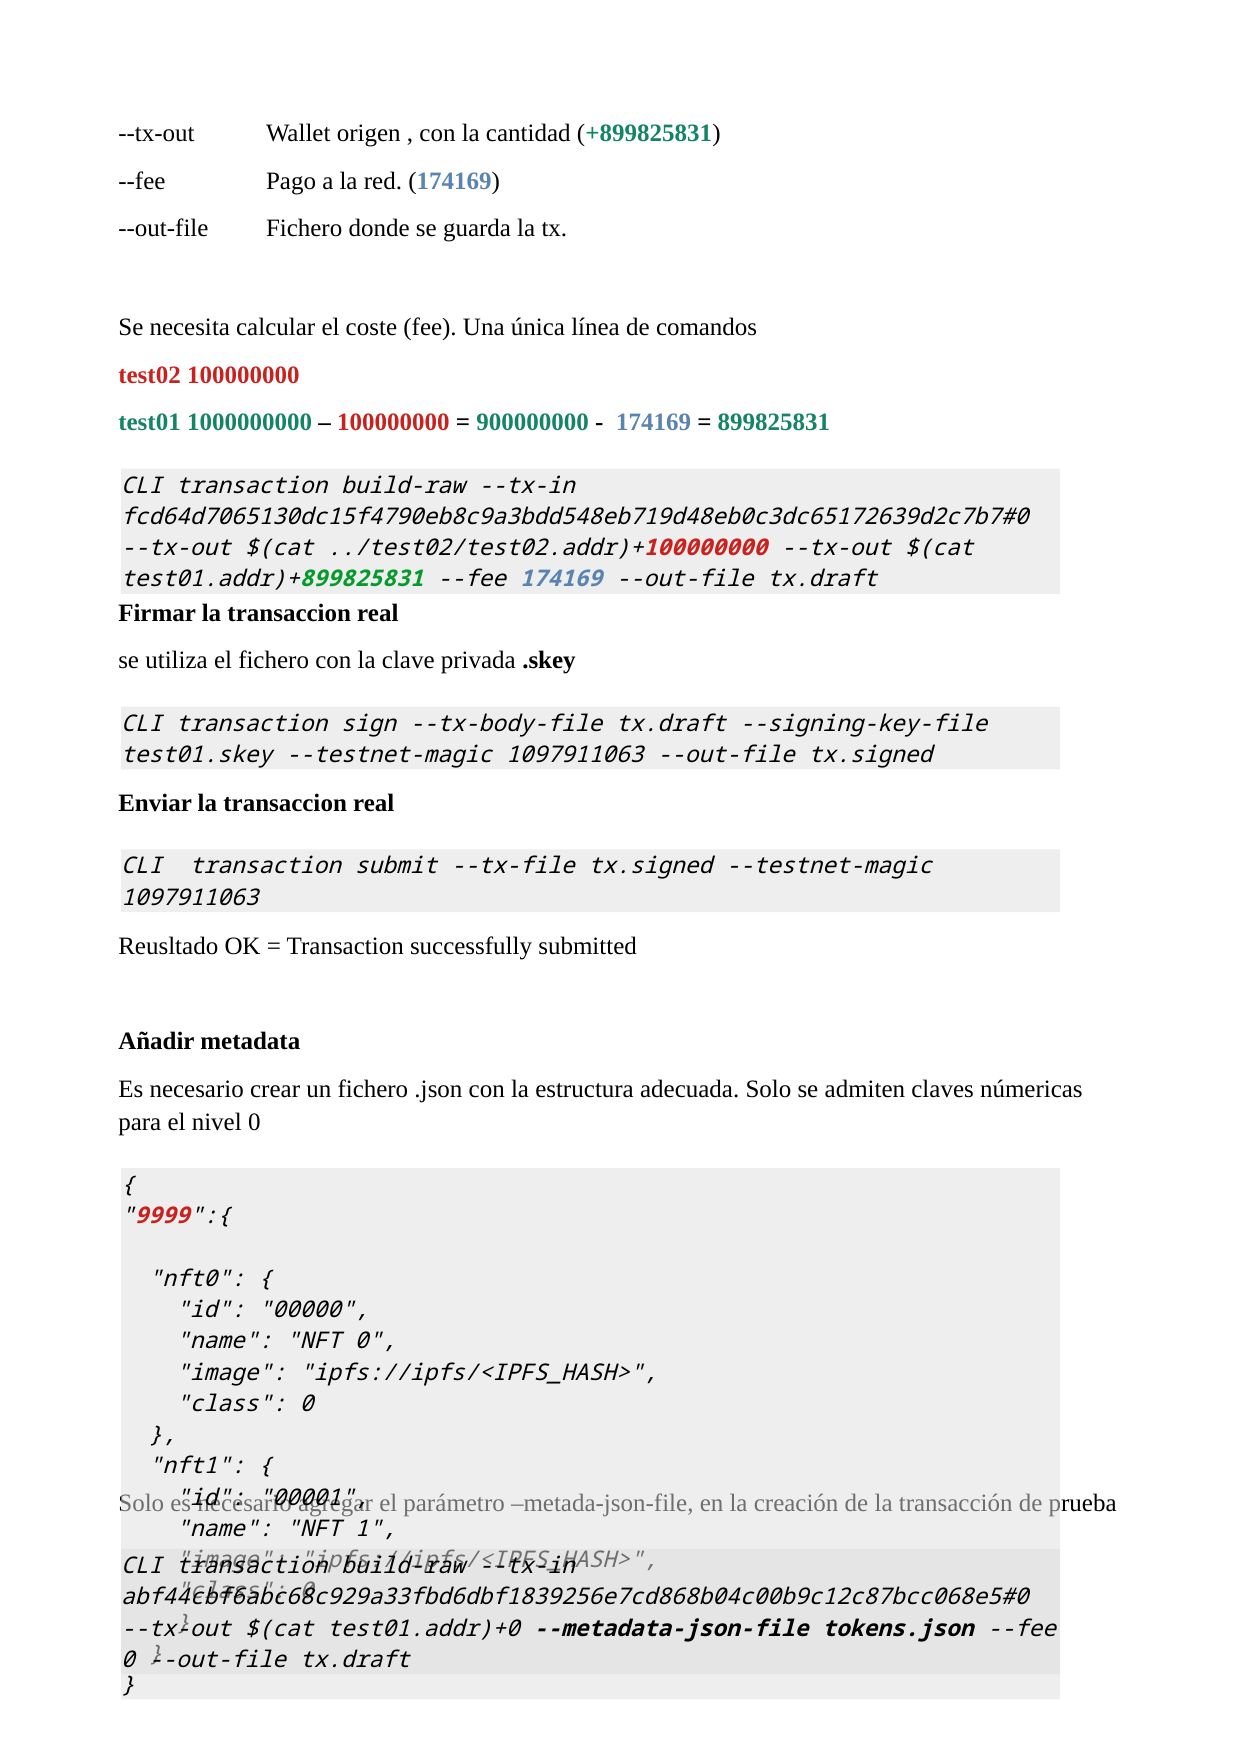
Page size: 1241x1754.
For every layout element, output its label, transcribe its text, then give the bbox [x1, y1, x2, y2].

text Añadir metadata [118, 1026, 1122, 1055]
text Firmar la transaccion real [118, 598, 1122, 627]
text se utiliza el fichero con la clave privada .skey [118, 646, 1122, 674]
text --fee Pago a la red. (174169) [118, 166, 1122, 194]
text Es necesario crear un fichero .json con la estructura adecuada. Solo se admiten claves númericas para el nivel 0 [118, 1074, 1122, 1136]
text Enviar la transaccion real [118, 788, 1122, 817]
text test01 1000000000 – 100000000 = 900000000 - 174169 = 899825831 [118, 407, 1122, 436]
text --tx-out Wallet origen , con la cantidad (+899825831) [118, 118, 1122, 147]
text Se necesita calcular el coste (fee). Una única línea de comandos [118, 312, 1122, 341]
text --out-file Fichero donde se guarda la tx. [118, 213, 1122, 242]
text test02 100000000 [118, 360, 1122, 389]
text Reusltado OK = Transaction successfully submitted [118, 931, 1122, 960]
